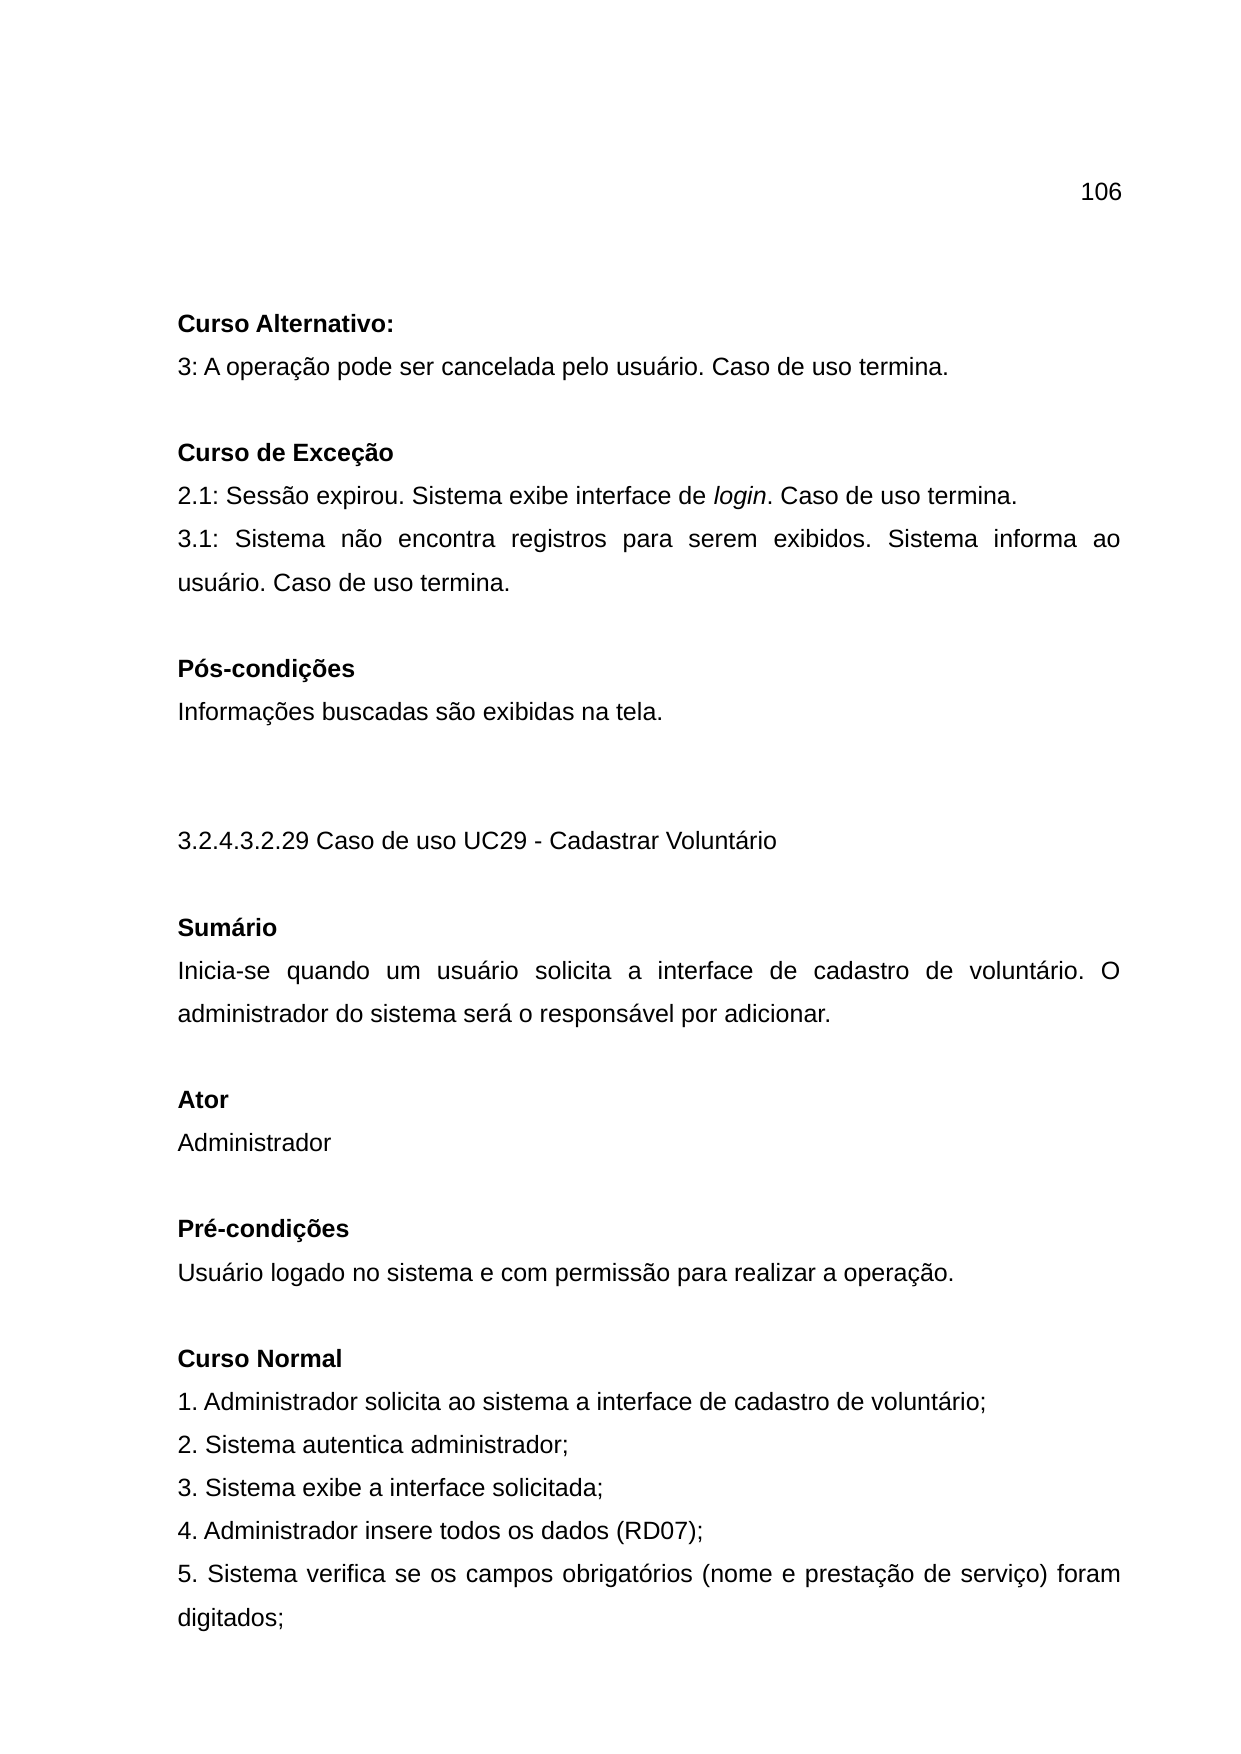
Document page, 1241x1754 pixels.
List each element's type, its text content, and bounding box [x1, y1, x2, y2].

text Pré-condições [177, 1214, 1122, 1243]
text 3.1: Sistema não encontra registros para serem exibidos. Sistema informa ao usuário. Caso de uso termina. [177, 524, 1122, 596]
text 3.2.4.3.2.29 Caso de uso UC29 - Cadastrar Voluntário [177, 826, 1122, 855]
text 3: A operação pode ser cancelada pelo usuário. Caso de uso termina. [177, 352, 1122, 381]
text 5. Sistema verifica se os campos obrigatórios (nome e prestação de serviço) foram digitados; [177, 1559, 1122, 1631]
text Administrador [177, 1128, 1122, 1157]
text 2.1: Sessão expirou. Sistema exibe interface de login. Caso de uso termina. [177, 481, 1122, 510]
text Curso Normal [177, 1344, 1122, 1373]
text Pós-condições [177, 654, 1122, 683]
text Informações buscadas são exibidas na tela. [177, 697, 1122, 726]
text Usuário logado no sistema e com permissão para realizar a operação. [177, 1258, 1122, 1286]
text Sumário [177, 913, 1122, 941]
text Ator [177, 1085, 1122, 1114]
text 3. Sistema exibe a interface solicitada; [177, 1473, 1122, 1502]
text 4. Administrador insere todos os dados (RD07); [177, 1516, 1122, 1545]
text Curso de Exceção [177, 438, 1122, 467]
text 1. Administrador solicita ao sistema a interface de cadastro de voluntário; [177, 1387, 1122, 1416]
text Curso Alternativo: [177, 309, 1122, 338]
text 2. Sistema autentica administrador; [177, 1430, 1122, 1459]
text Inicia-se quando um usuário solicita a interface de cadastro de voluntário. O administrador do sistema será o responsável por adicionar. [177, 956, 1122, 1028]
